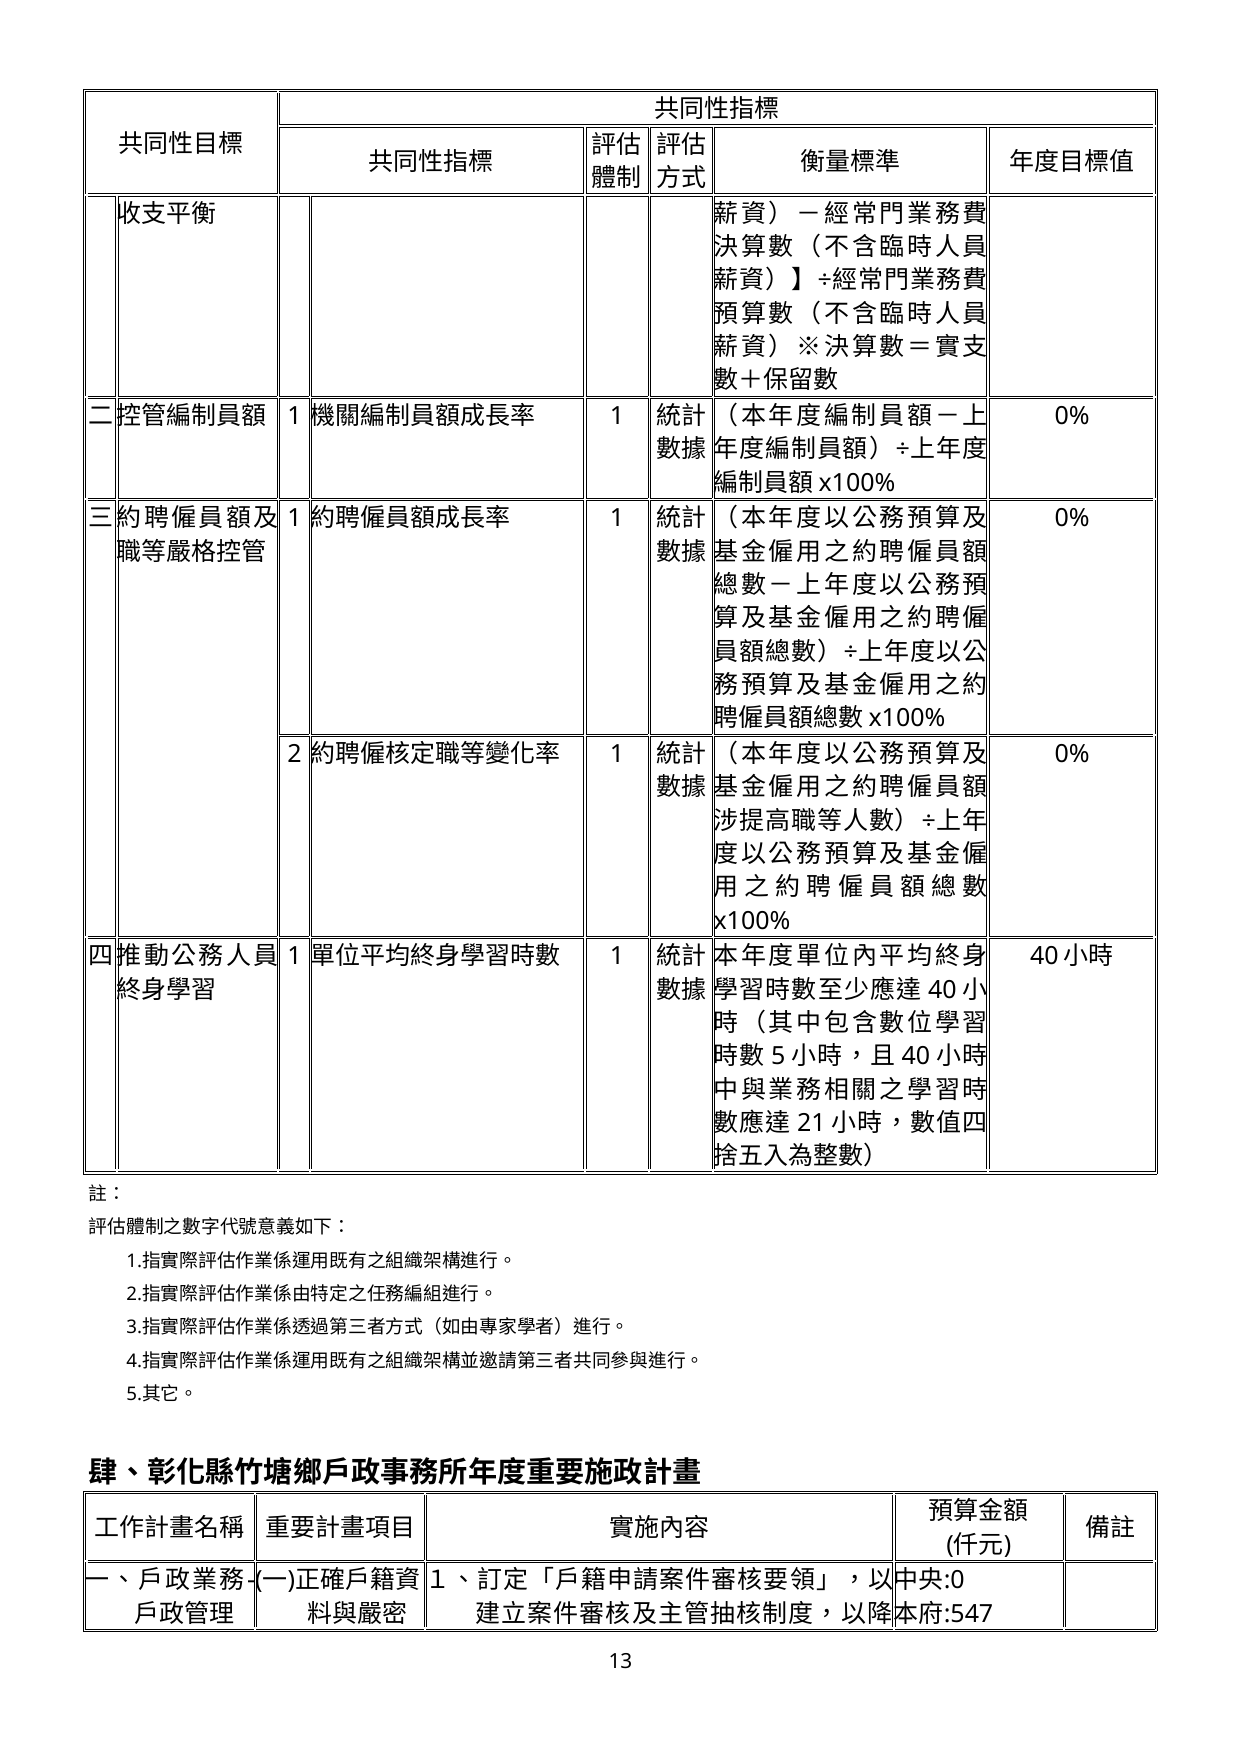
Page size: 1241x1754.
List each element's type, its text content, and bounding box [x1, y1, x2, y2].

table_header 工作計畫名稱 [84, 1492, 255, 1560]
table_cell 評估 體制 [587, 128, 648, 193]
table_cell 1 [280, 399, 309, 498]
table_header 共同性目標 [84, 90, 278, 193]
table_cell 0% [988, 498, 1156, 733]
table_cell 年度目標值 [988, 124, 1156, 193]
text 5.其它。 [89, 1374, 1152, 1407]
table_cell 0% [990, 734, 1156, 936]
table_cell [651, 197, 712, 396]
table_cell 1 [587, 737, 648, 936]
table_cell 控管編制員額 [119, 399, 277, 498]
text 4.指實際評估作業係運用既有之組織架構並邀請第三者共同參與進行。 [89, 1340, 1152, 1374]
table_header 共同性指標 [278, 90, 1156, 124]
table_cell 衡量標準 [715, 128, 986, 193]
text 1.指實際評估作業係運用既有之組織架構進行。 [89, 1240, 1152, 1274]
table_cell 1 [585, 939, 649, 1171]
table_cell 單位平均終身學習時數 [310, 936, 584, 1171]
table_cell 約聘僱員額及職等嚴格控管 [119, 501, 277, 936]
table_cell 共同性指標 [280, 128, 583, 193]
table_cell [988, 193, 1156, 396]
table_cell 約聘僱核定職等變化率 [312, 737, 583, 936]
table_cell 40小時 [988, 936, 1156, 1171]
table_cell 0% [990, 396, 1156, 498]
table_cell １、訂定「戶籍申請案件審核要領」，以建立案件審核及主管抽核制度，以降 [425, 1560, 893, 1629]
table_cell 機關編制員額成長率 [312, 399, 583, 498]
text 2.指實際評估作業係由特定之任務編組進行。 [89, 1274, 1152, 1307]
table_cell 本年度單位內平均終身學習時數至少應達40小時（其中包含數位學習時數5小時，且40小時中與業務相關之學習時數應達21小時，數值四捨五入為整數） [713, 936, 988, 1171]
table_cell 二 [84, 396, 115, 498]
table_cell 1 [587, 501, 648, 733]
table_header 備註 [1064, 1492, 1156, 1560]
table_cell 1 [280, 501, 309, 733]
table_cell 四 [84, 936, 117, 1171]
table_cell 統計數據 [651, 737, 712, 936]
table_cell 評估 方式 [651, 128, 712, 193]
table_cell [280, 197, 309, 396]
table_header 預算金額 (仟元) [894, 1492, 1064, 1560]
table_cell 1 [278, 936, 310, 1171]
table_cell 三 [84, 498, 117, 936]
table_cell [1064, 1560, 1156, 1629]
text 3.指實際評估作業係透過第三者方式（如由專家學者）進行。 [89, 1307, 1152, 1340]
table_header 實施內容 [425, 1492, 893, 1560]
table_cell 推動公務人員終身學習 [117, 939, 278, 1171]
text 註： [89, 1175, 1152, 1207]
table_cell 2 [280, 737, 309, 936]
table_cell （本年度以公務預算及基金僱用之約聘僱員額總數－上年度以公務預算及基金僱用之約聘僱員額總數）÷上年度以公務預算及基金僱用之約聘僱員額總數x100% [715, 501, 986, 733]
text 評估體制之數字代號意義如下： [89, 1207, 1152, 1240]
table_cell (一)正確戶籍資料與嚴密 [255, 1563, 425, 1629]
table_cell 中央:0 本府:547 [894, 1563, 1064, 1629]
table_cell 統計數據 [651, 501, 712, 733]
table_cell [312, 197, 583, 396]
table_cell （本年度以公務預算及基金僱用之約聘僱員額涉提高職等人數）÷上年度以公務預算及基金僱用之約聘僱員額總數x100% [715, 737, 986, 936]
table_cell 1 [587, 399, 648, 498]
table_cell 薪資）－經常門業務費決算數（不含臨時人員薪資）】÷經常門業務費預算數（不含臨時人員薪資）※決算數＝實支數＋保留數 [715, 197, 986, 396]
table_cell 收支平衡 [119, 197, 277, 396]
table_cell 一、戶政業務-戶政管理 [84, 1560, 255, 1629]
table_cell 統計數據 [651, 399, 712, 498]
table_header 重要計畫項目 [255, 1492, 425, 1560]
table_cell 約聘僱員額成長率 [312, 501, 583, 733]
text 肆、彰化縣竹塘鄉戶政事務所年度重要施政計畫 [89, 1449, 1152, 1491]
table_cell [587, 197, 648, 396]
table_cell [84, 193, 117, 396]
table_cell 統計數據 [649, 936, 713, 1171]
table_cell （本年度編制員額－上年度編制員額）÷上年度編制員額x100% [715, 399, 986, 498]
